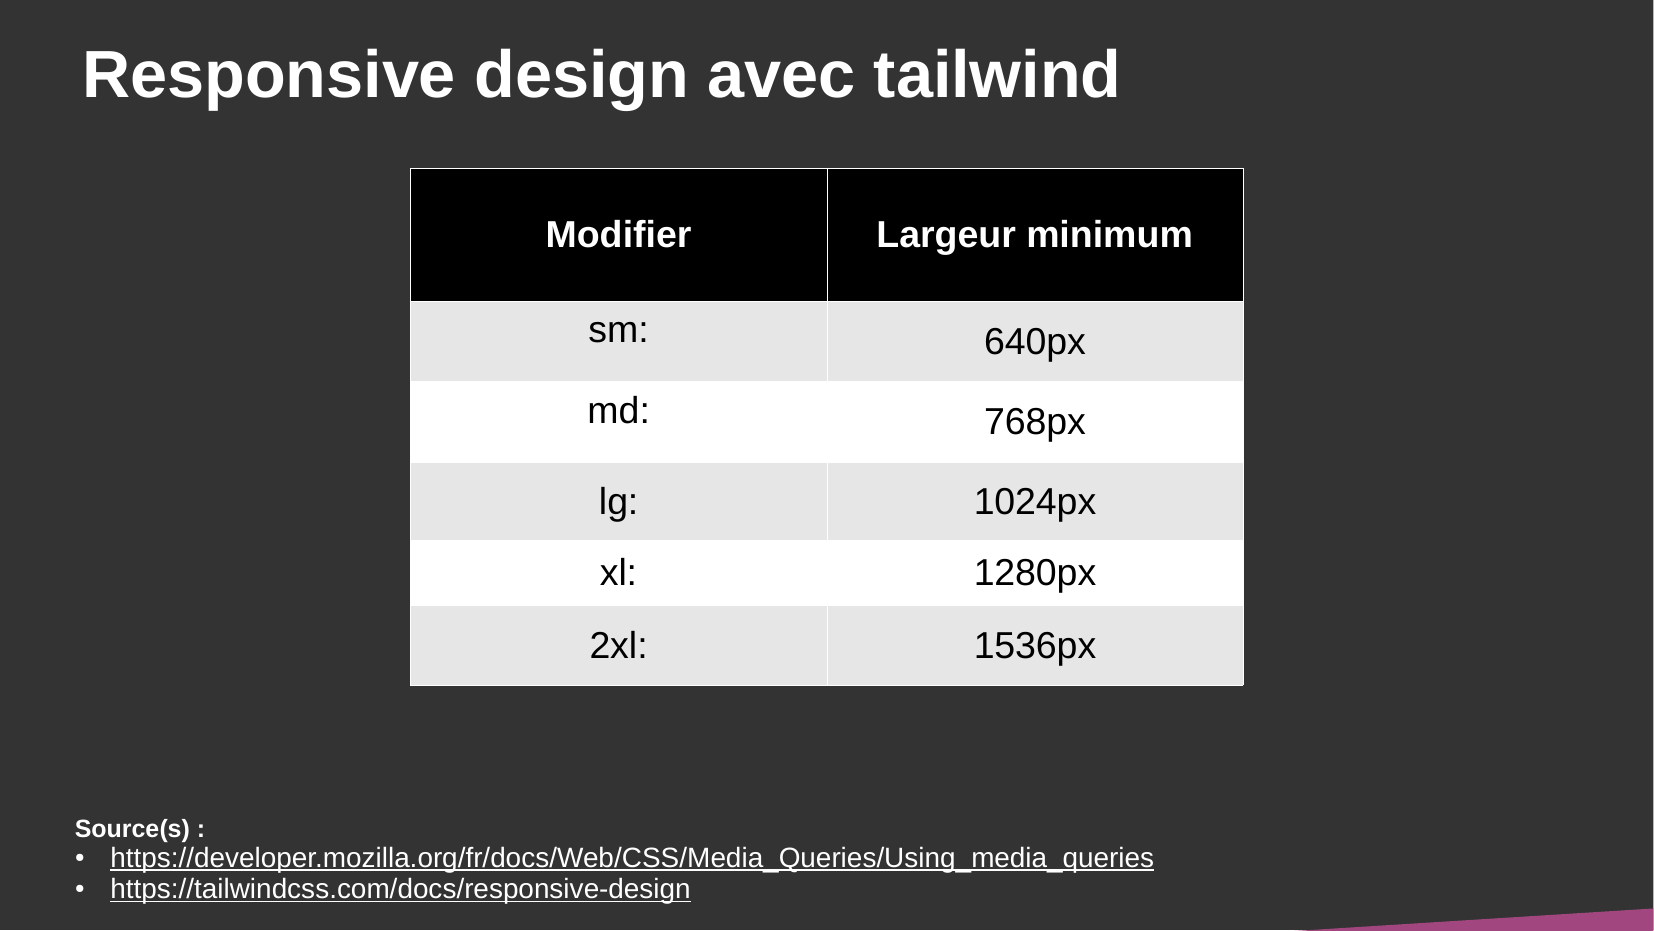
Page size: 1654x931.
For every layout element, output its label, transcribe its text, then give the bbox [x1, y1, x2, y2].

table_cell lg: [411, 463, 827, 540]
title Responsive design avec tailwind [82, 37, 1571, 114]
table_cell xl: [411, 541, 827, 605]
text_box Source(s) : https://developer.mozilla.org/fr/docs/Web/CSS/Media_Queries/Using_media_queries https://tailwindcss.com/docs/responsive-design [60, 807, 1583, 913]
text_box [1294, 908, 1654, 931]
table_cell 640px [828, 302, 1243, 381]
table_cell md: [411, 382, 827, 462]
table_header Modifier [411, 169, 827, 301]
table_cell 2xl: [411, 606, 827, 685]
table_cell 1024px [828, 463, 1243, 540]
table_cell 768px [828, 382, 1243, 462]
table_cell sm: [411, 302, 827, 381]
table_cell 1536px [828, 606, 1243, 685]
table_cell 1280px [828, 541, 1243, 605]
table_header Largeur minimum [828, 169, 1243, 301]
